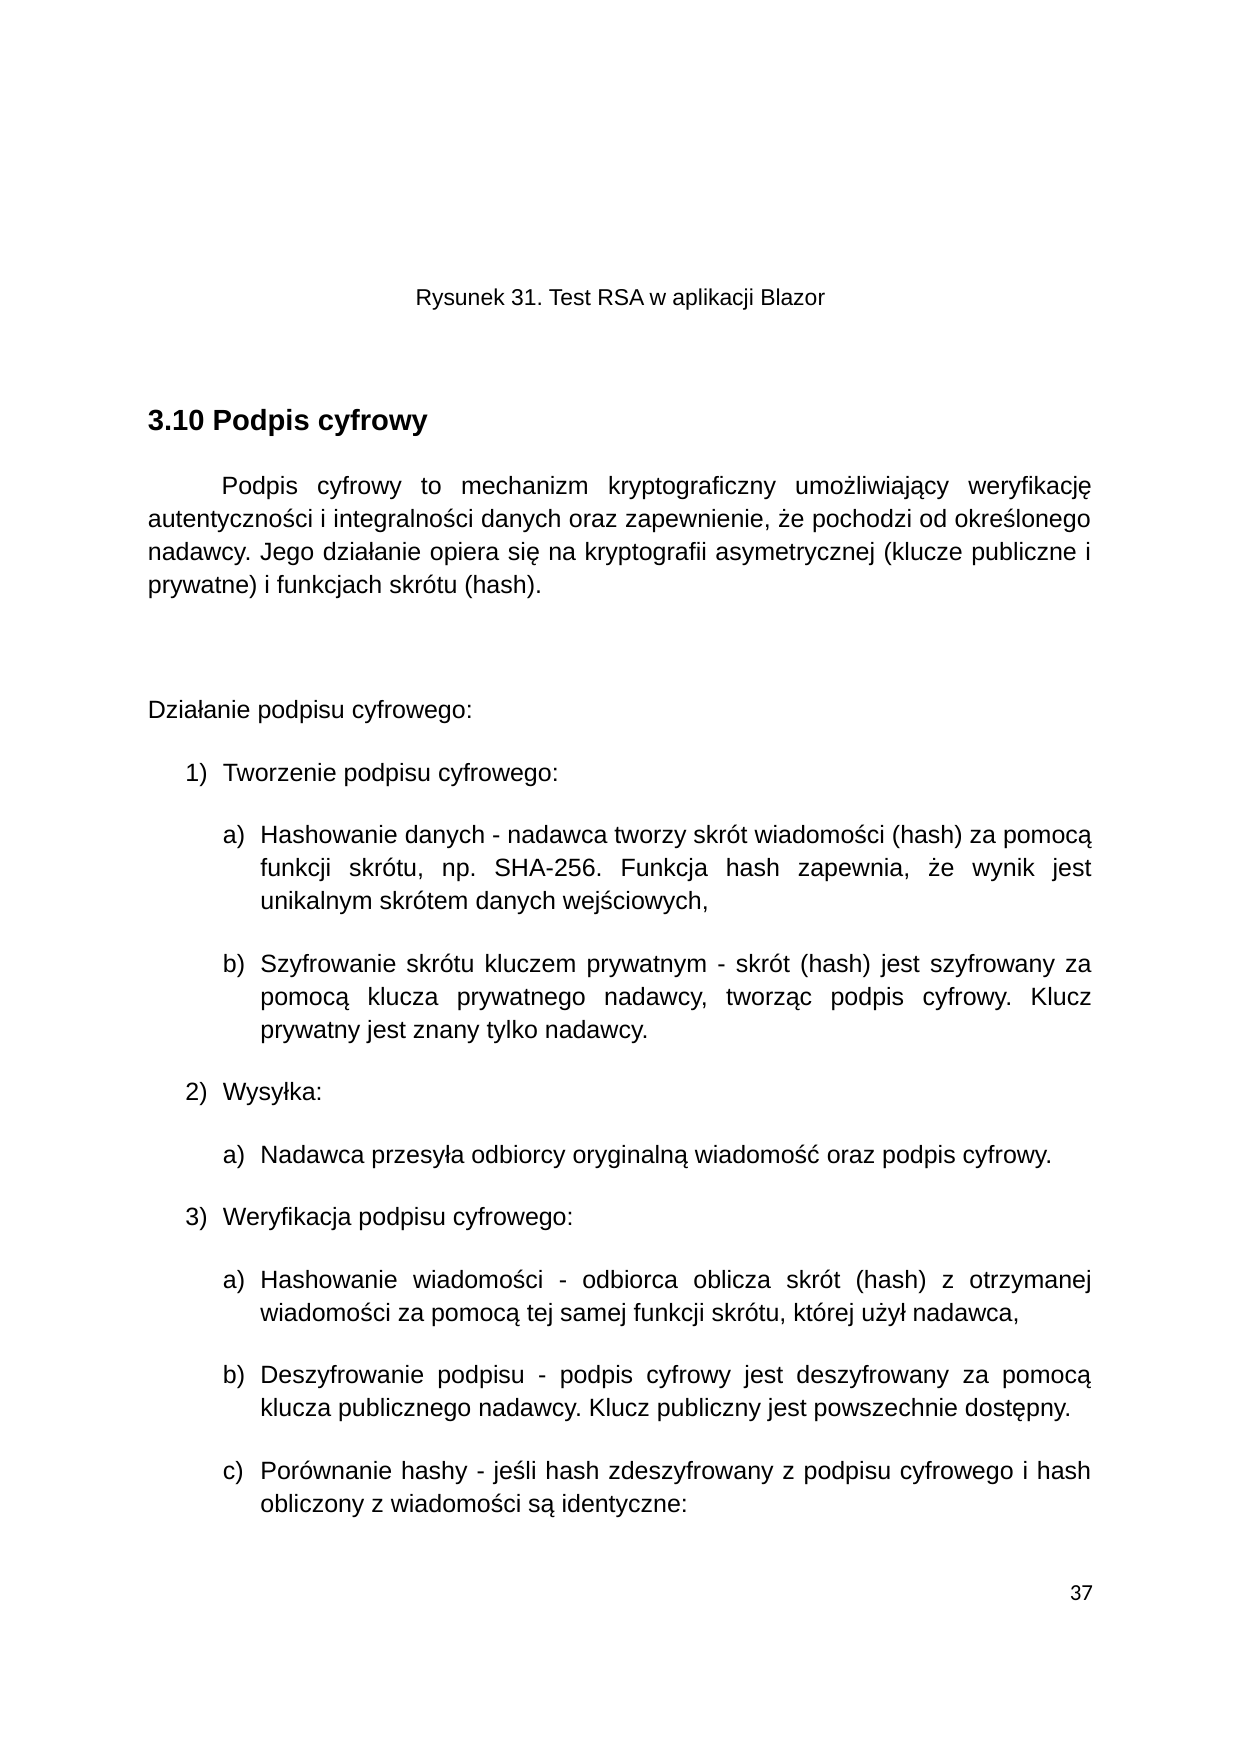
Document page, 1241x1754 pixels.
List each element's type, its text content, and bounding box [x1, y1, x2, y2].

list Hashowanie danych - nadawca tworzy skrót wiadomości (hash) za pomocą funkcji skrótu, np. SHA-256. Funkcja hash zapewnia, że wynik jest unikalnym skrótem danych wejściowych, [223, 820, 1093, 915]
text Podpis cyfrowy to mechanizm kryptograficzny umożliwiający weryfikację autentyczności i integralności danych oraz zapewnienie, że pochodzi od określonego nadawcy. Jego działanie opiera się na kryptografii asymetrycznej (klucze publiczne i prywatne) i funkcjach skrótu (hash). [148, 471, 1093, 599]
list Weryfikacja podpisu cyfrowego: [185, 1202, 1093, 1231]
list Porównanie hashy - jeśli hash zdeszyfrowany z podpisu cyfrowego i hash obliczony z wiadomości są identyczne: [223, 1456, 1093, 1517]
text Działanie podpisu cyfrowego: [148, 695, 1093, 724]
text 3.10 Podpis cyfrowy [148, 403, 1093, 437]
list Hashowanie wiadomości - odbiorca oblicza skrót (hash) z otrzymanej wiadomości za pomocą tej samej funkcji skrótu, której użył nadawca, [223, 1265, 1093, 1326]
list Wysyłka: [185, 1077, 1093, 1106]
text Rysunek 31. Test RSA w aplikacji Blazor [148, 284, 1093, 310]
list Szyfrowanie skrótu kluczem prywatnym - skrót (hash) jest szyfrowany za pomocą klucza prywatnego nadawcy, tworząc podpis cyfrowy. Klucz prywatny jest znany tylko nadawcy. [223, 949, 1093, 1043]
list Nadawca przesyła odbiorcy oryginalną wiadomość oraz podpis cyfrowy. [223, 1140, 1093, 1168]
list Deszyfrowanie podpisu - podpis cyfrowy jest deszyfrowany za pomocą klucza publicznego nadawcy. Klucz publiczny jest powszechnie dostępny. [223, 1360, 1093, 1422]
list Tworzenie podpisu cyfrowego: [185, 758, 1093, 786]
